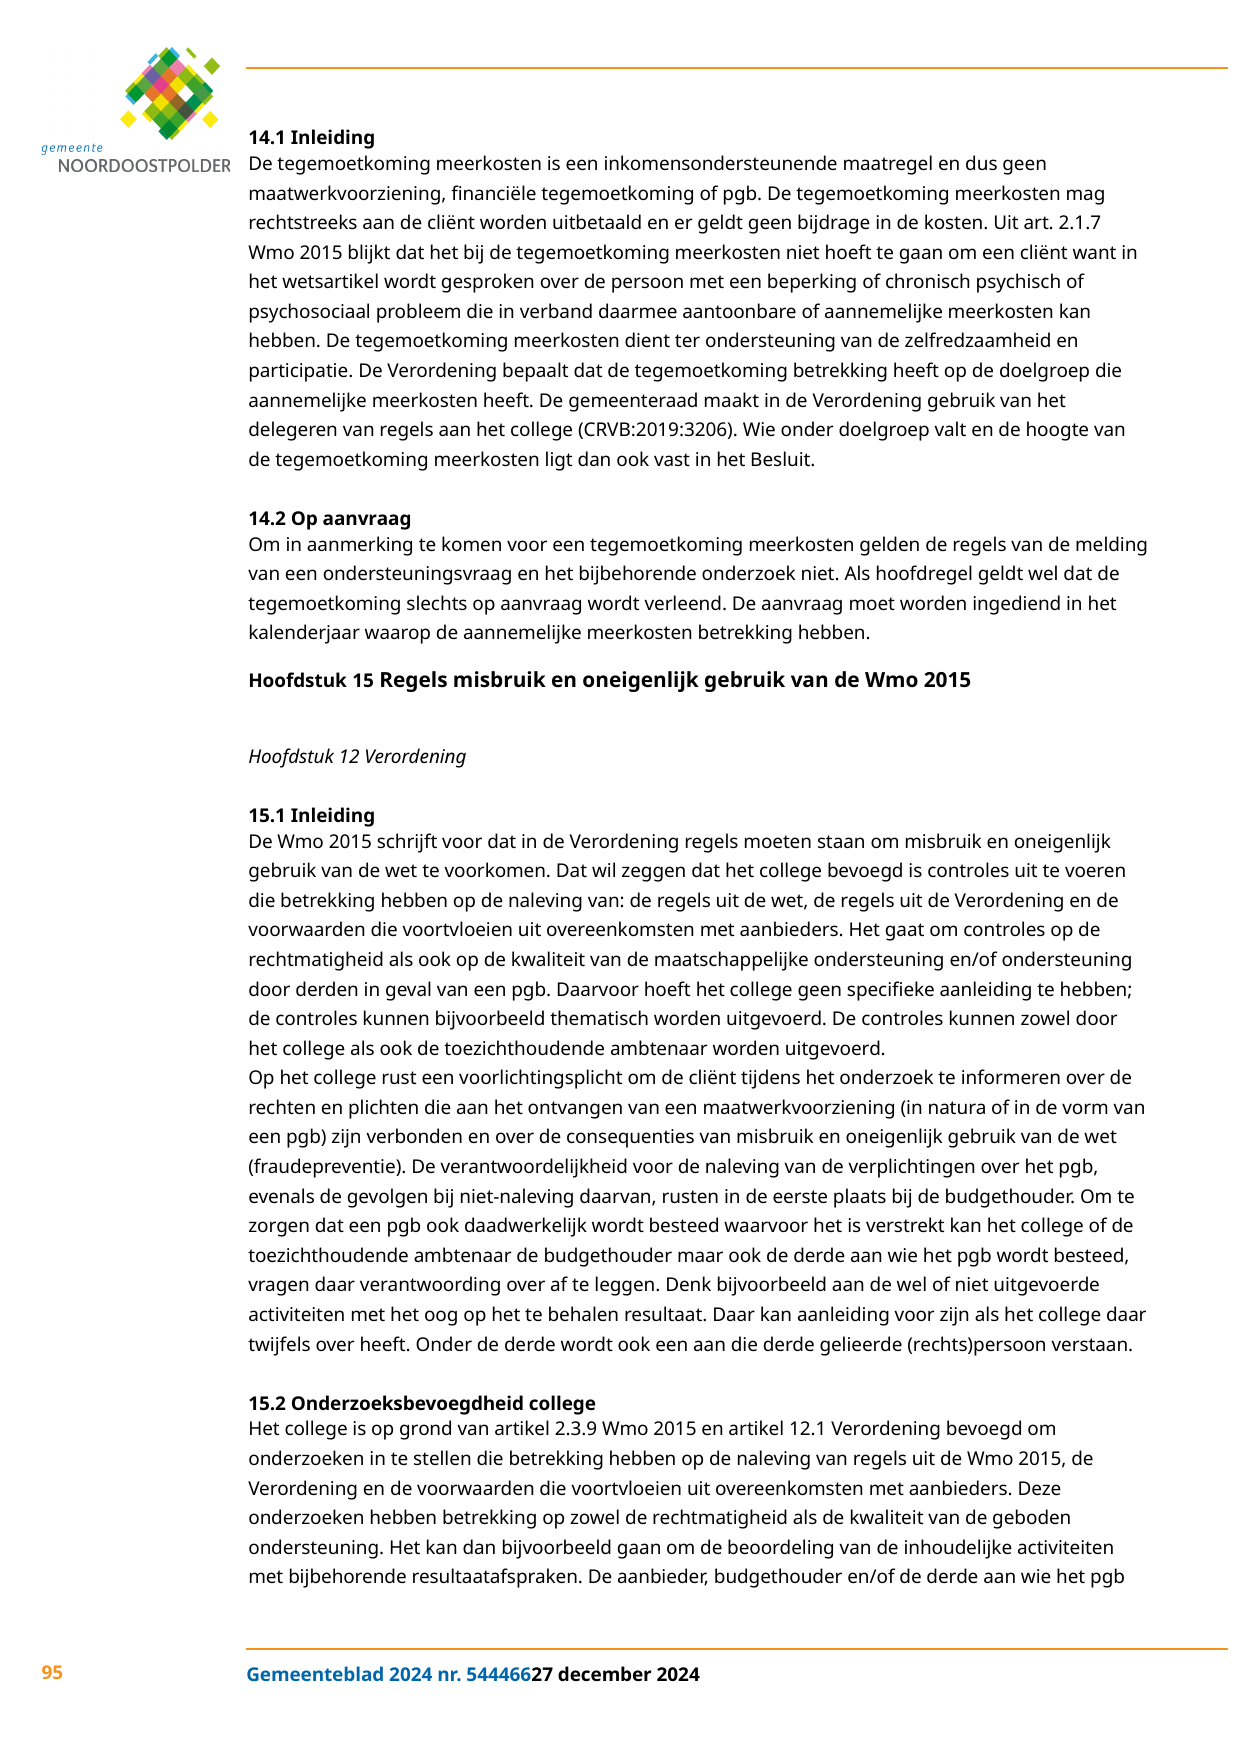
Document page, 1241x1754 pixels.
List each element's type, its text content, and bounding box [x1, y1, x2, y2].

text Hoofdstuk 15 Regels misbruik en oneigenlijk gebruik van de Wmo 2015 [248, 665, 1152, 694]
text Het college is op grond van artikel 2.3.9 Wmo 2015 en artikel 12.1 Verordening bevoegd om onderzoeken in te stellen die betrekking hebben op de naleving van regels uit de Wmo 2015, de Verordening en de voorwaarden die voortvloeien uit overeenkomsten met aanbieders. Deze onderzoeken hebben betrekking op zowel de rechtmatigheid als de kwaliteit van de geboden ondersteuning. Het kan dan bijvoorbeeld gaan om de beoordeling van de inhoudelijke activiteiten met bijbehorende resultaatafspraken. De aanbieder, budgethouder en/of de derde aan wie het pgb [248, 1416, 1152, 1589]
text 14.1 Inleiding [248, 124, 1152, 150]
text 14.2 Op aanvraag [248, 505, 1152, 531]
text De Wmo 2015 schrijft voor dat in de Verordening regels moeten staan om misbruik en oneigenlijk gebruik van de wet te voorkomen. Dat wil zeggen dat het college bevoegd is controles uit te voeren die betrekking hebben op de naleving van: de regels uit de wet, de regels uit de Verordening en de voorwaarden die voortvloeien uit overeenkomsten met aanbieders. Het gaat om controles op de rechtmatigheid als ook op de kwaliteit van de maatschappelijke ondersteuning en/of ondersteuning door derden in geval van een pgb. Daarvoor hoeft het college geen specifieke aanleiding te hebben; de controles kunnen bijvoorbeeld thematisch worden uitgevoerd. De controles kunnen zowel door het college als ook de toezichthoudende ambtenaar worden uitgevoerd. [248, 828, 1152, 1061]
text 15.1 Inleiding [248, 802, 1152, 828]
text De tegemoetkoming meerkosten is een inkomensondersteunende maatregel en dus geen maatwerkvoorziening, financiële tegemoetkoming of pgb. De tegemoetkoming meerkosten mag rechtstreeks aan de cliënt worden uitbetaald en er geldt geen bijdrage in de kosten. Uit art. 2.1.7 Wmo 2015 blijkt dat het bij de tegemoetkoming meerkosten niet hoeft te gaan om een cliënt want in het wetsartikel wordt gesproken over de persoon met een beperking of chronisch psychisch of psychosociaal probleem die in verband daarmee aantoonbare of aannemelijke meerkosten kan hebben. De tegemoetkoming meerkosten dient ter ondersteuning van de zelfredzaamheid en participatie. De Verordening bepaalt dat de tegemoetkoming betrekking heeft op de doelgroep die aannemelijke meerkosten heeft. De gemeenteraad maakt in de Verordening gebruik van het delegeren van regels aan het college (CRVB:2019:3206). Wie onder doelgroep valt en de hoogte van de tegemoetkoming meerkosten ligt dan ook vast in het Besluit. [248, 150, 1152, 472]
picture [41, 47, 231, 172]
text 15.2 Onderzoeksbevoegdheid college [248, 1390, 1152, 1416]
text Om in aanmerking te komen voor een tegemoetkoming meerkosten gelden de regels van de melding van een ondersteuningsvraag en het bijbehorende onderzoek niet. Als hoofdregel geldt wel dat de tegemoetkoming slechts op aanvraag wordt verleend. De aanvraag moet worden ingediend in het kalenderjaar waarop de aannemelijke meerkosten betrekking hebben. [248, 531, 1152, 645]
text Hoofdstuk 12 Verordening [248, 743, 1152, 769]
text Op het college rust een voorlichtingsplicht om de cliënt tijdens het onderzoek te informeren over de rechten en plichten die aan het ontvangen van een maatwerkvoorziening (in natura of in de vorm van een pgb) zijn verbonden en over de consequenties van misbruik en oneigenlijk gebruik van de wet (fraudepreventie). De verantwoordelijkheid voor de naleving van de verplichtingen over het pgb, evenals de gevolgen bij niet-naleving daarvan, rusten in de eerste plaats bij de budgethouder. Om te zorgen dat een pgb ook daadwerkelijk wordt besteed waarvoor het is verstrekt kan het college of de toezichthoudende ambtenaar de budgethouder maar ook de derde aan wie het pgb wordt besteed, vragen daar verantwoording over af te leggen. Denk bijvoorbeeld aan de wel of niet uitgevoerde activiteiten met het oog op het te behalen resultaat. Daar kan aanleiding voor zijn als het college daar twijfels over heeft. Onder de derde wordt ook een aan die derde gelieerde (rechts)persoon verstaan. [248, 1064, 1152, 1356]
